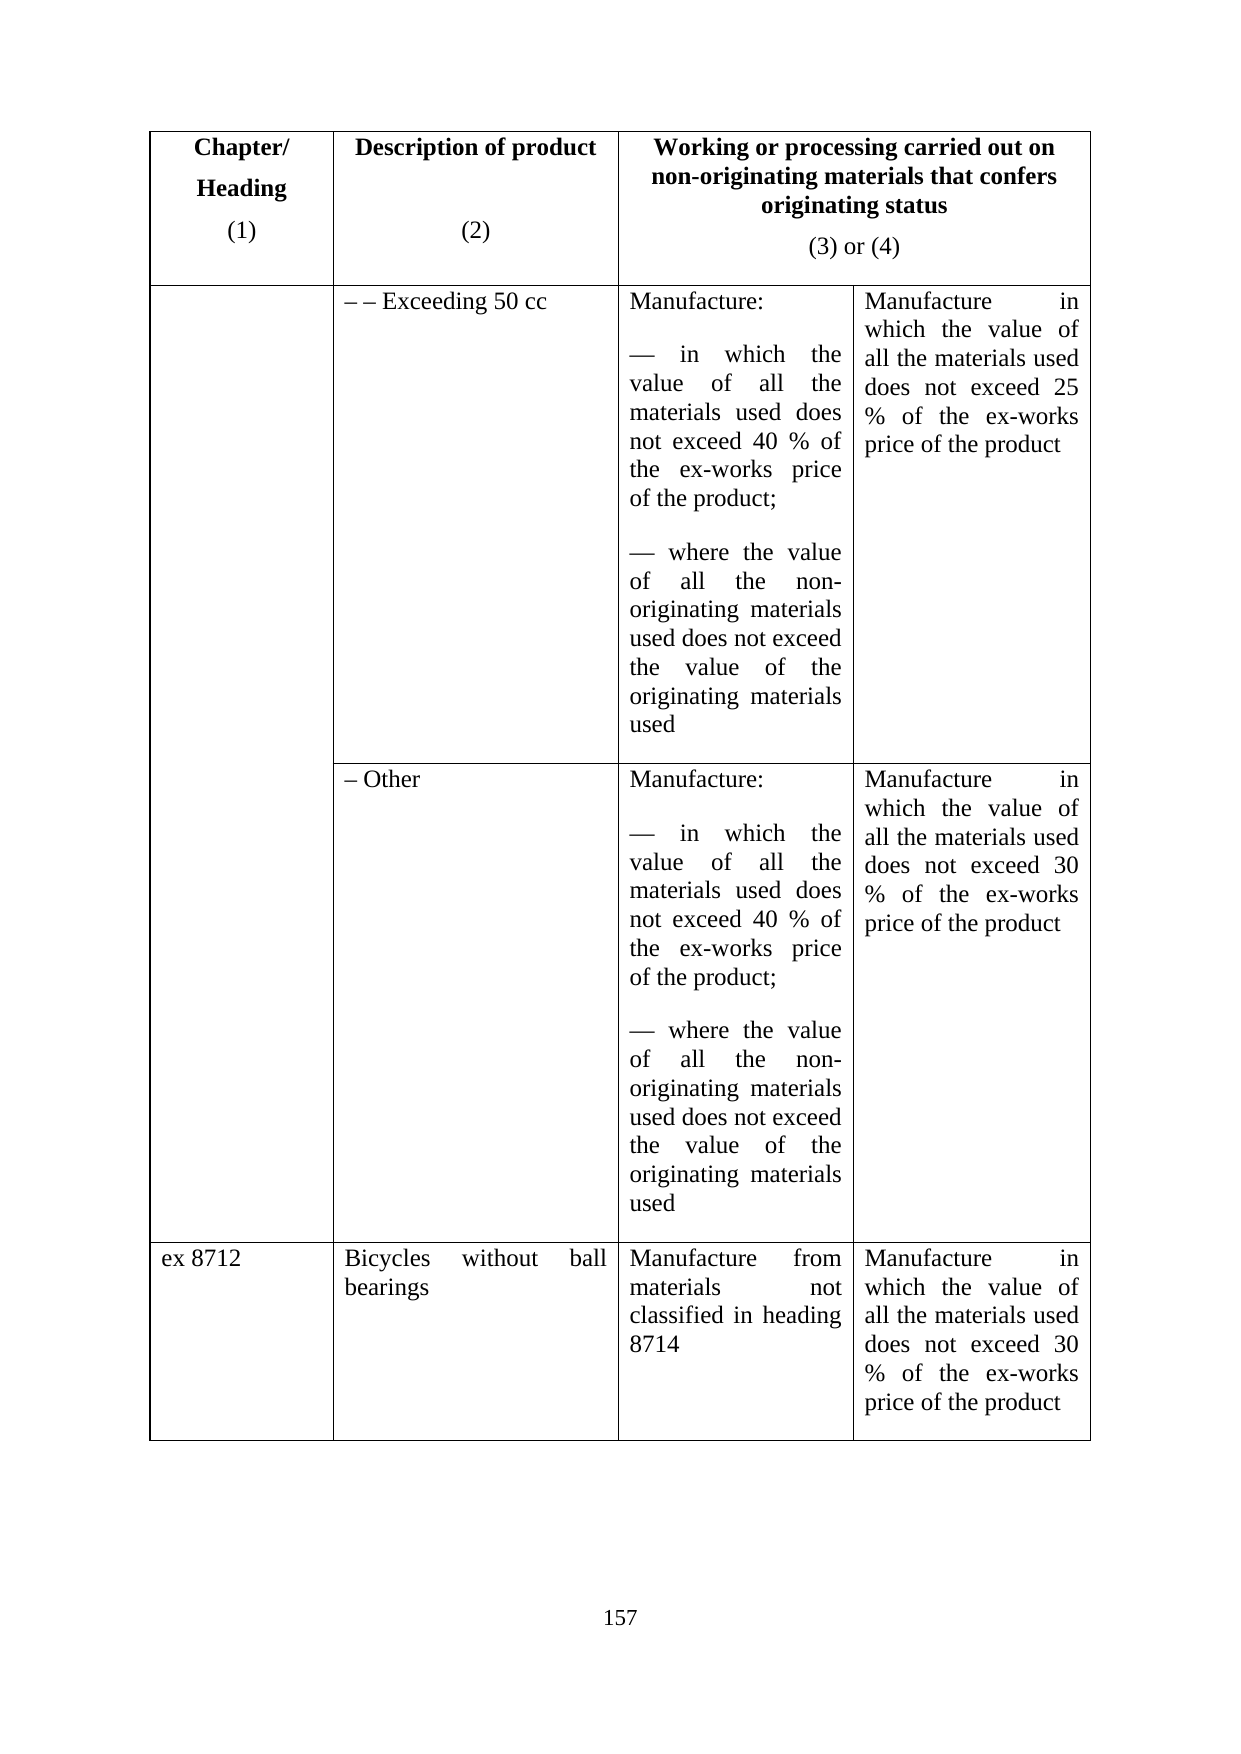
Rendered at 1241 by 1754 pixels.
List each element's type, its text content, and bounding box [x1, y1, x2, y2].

table_cell Manufacture in which the value of all the materials used does not exceed 25 % of the ex-works price of the product [854, 286, 1090, 763]
table_header Chapter/ Heading (1) [151, 132, 333, 285]
table_cell [151, 286, 333, 763]
table_cell Manufacture: — in which the value of all the materials used does not exceed 40 % of the ex-works price of the product; — where the value of all the non-originating materials used does not exceed the value of the originating materials used [619, 286, 853, 763]
table_cell Manufacture in which the value of all the materials used does not exceed 30 % of the ex-works price of the product [854, 764, 1090, 1242]
table_cell Manufacture in which the value of all the materials used does not exceed 30 % of the ex-works price of the product [854, 1243, 1090, 1440]
table_header Working or processing carried out on non-originating materials that confers originating status (3) or (4) [619, 132, 1090, 285]
table_cell – – Exceeding 50 cc [334, 286, 618, 763]
table_cell Bicycles without ball bearings [334, 1243, 618, 1440]
table_cell ex 8712 [151, 1243, 333, 1440]
table_cell – Other [334, 764, 618, 1242]
table_cell Manufacture: — in which the value of all the materials used does not exceed 40 % of the ex-works price of the product; — where the value of all the non-originating materials used does not exceed the value of the originating materials used [619, 764, 853, 1242]
table_header Description of product (2) [334, 132, 618, 285]
table_cell [151, 763, 333, 1242]
table_cell Manufacture from materials not classified in heading 8714 [619, 1243, 853, 1440]
